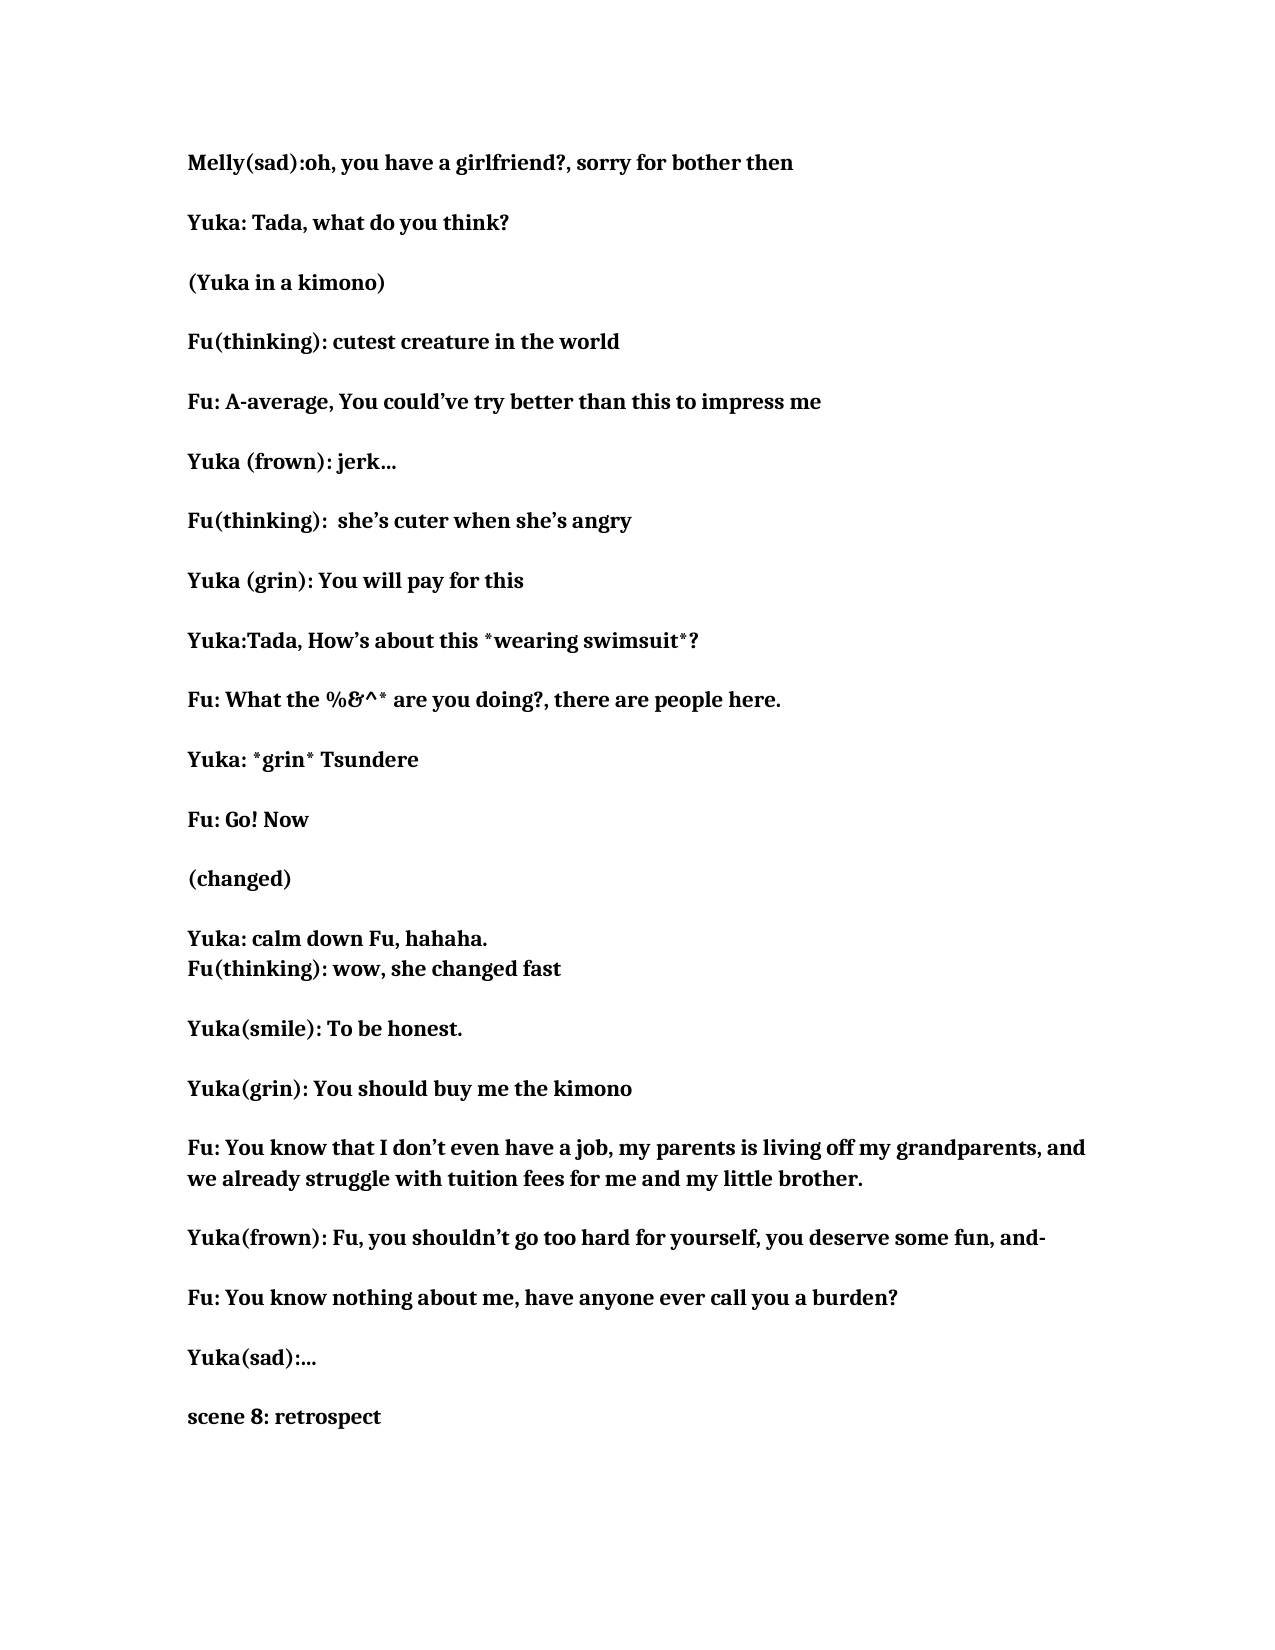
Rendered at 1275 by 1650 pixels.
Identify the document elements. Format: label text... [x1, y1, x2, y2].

text Yuka: calm down Fu, hahaha. Fu(thinking): wow, she changed fast [187, 926, 1087, 982]
text Yuka (frown): jerk… [187, 448, 1087, 475]
text Yuka (grin): You will pay for this [187, 568, 1087, 594]
text Fu(thinking): she’s cuter when she’s angry [187, 508, 1087, 534]
text Yuka: Tada, what do you think? [187, 210, 1087, 236]
text Melly(sad):oh, you have a girlfriend?, sorry for bother then [187, 150, 1087, 176]
text Fu: Go! Now [187, 807, 1087, 833]
text (Yuka in a kimono) [187, 269, 1087, 296]
text Yuka(frown): Fu, you shouldn’t go too hard for yourself, you deserve some fun, and- [187, 1225, 1087, 1251]
text Fu(thinking): cutest creature in the world [187, 329, 1087, 355]
text Fu: You know nothing about me, have anyone ever call you a burden? [187, 1285, 1087, 1311]
text Yuka(sad):... [187, 1344, 1087, 1371]
text (changed) [187, 866, 1087, 893]
text Fu: You know that I don’t even have a job, my parents is living off my grandparents, and we already struggle with tuition fees for me and my little brother. [187, 1135, 1087, 1192]
text scene 8: retrospect [187, 1404, 1087, 1431]
text Yuka(smile): To be honest. [187, 1016, 1087, 1042]
text Fu: What the %&^* are you doing?, there are people here. [187, 687, 1087, 713]
text Yuka:Tada, How’s about this *wearing swimsuit*? [187, 627, 1087, 654]
text Yuka(grin): You should buy me the kimono [187, 1076, 1087, 1102]
text Yuka: *grin* Tsundere [187, 747, 1087, 773]
text Fu: A-average, You could’ve try better than this to impress me [187, 389, 1087, 415]
